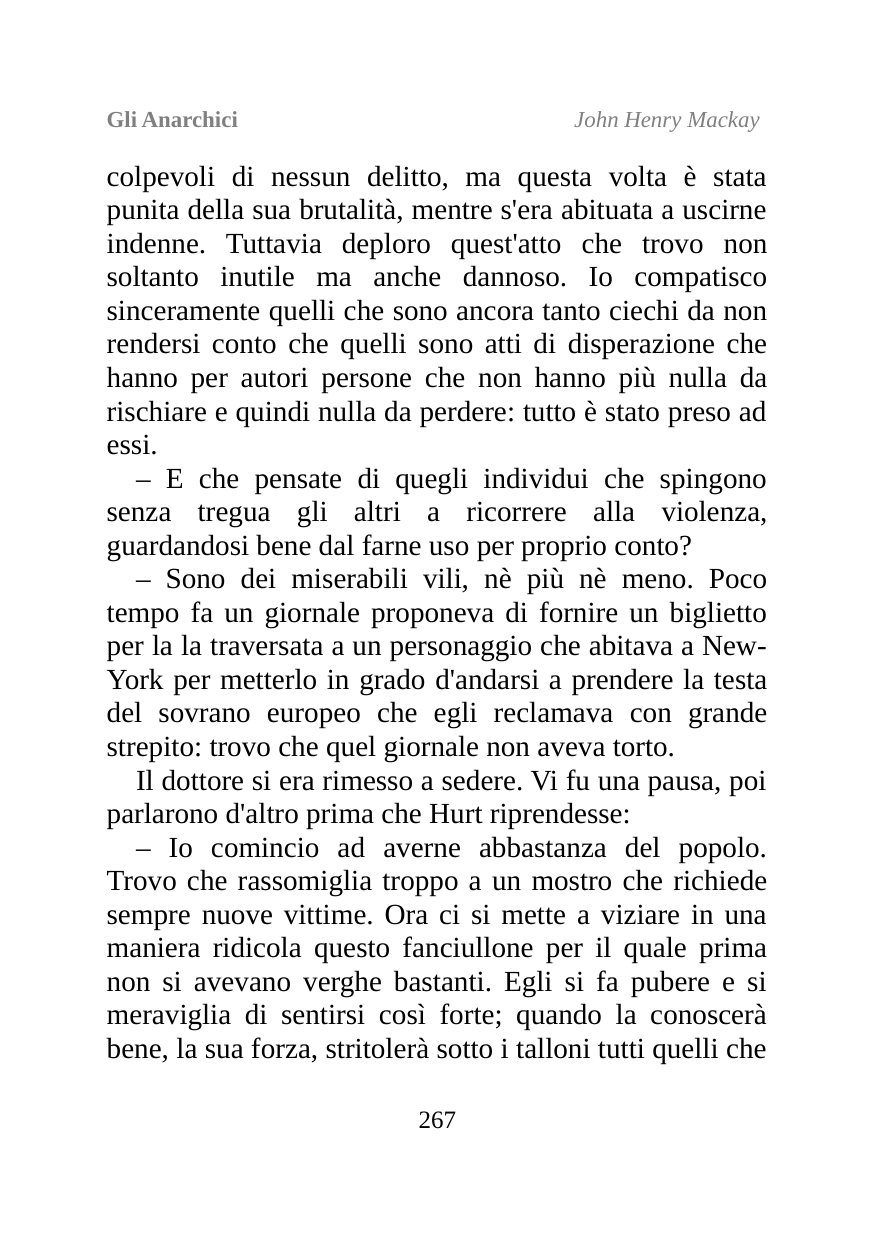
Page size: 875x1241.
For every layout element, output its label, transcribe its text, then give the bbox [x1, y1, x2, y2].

text – Sono dei miserabili vili, nè più nè meno. Poco tempo fa un giornale proponeva di fornire un biglietto per la la traversata a un personaggio che abitava a New-York per metterlo in grado d'andarsi a prendere la testa del sovrano europeo che egli reclamava con grande strepito: trovo che quel giornale non aveva torto. [106, 561, 768, 763]
text – E che pensate di quegli individui che spingono senza tregua gli altri a ricorrere alla violenza, guardandosi bene dal farne uso per proprio conto? [106, 461, 768, 561]
text Il dottore si era rimesso a sedere. Vi fu una pausa, poi parlarono d'altro prima che Hurt riprendesse: [106, 763, 768, 830]
text – Io comincio ad averne abbastanza del popolo. Trovo che rassomiglia troppo a un mostro che richiede sempre nuove vittime. Ora ci si mette a viziare in una maniera ridicola questo fanciullone per il quale prima non si avevano verghe bastanti. Egli si fa pubere e si meraviglia di sentirsi così forte; quando la conoscerà bene, la sua forza, stritolerà sotto i talloni tutti quelli che [106, 830, 768, 1064]
text colpevoli di nessun delitto, ma questa volta è stata punita della sua brutalità, mentre s'era abituata a uscirne indenne. Tuttavia deploro quest'atto che trovo non soltanto inutile ma anche dannoso. Io compatisco sinceramente quelli che sono ancora tanto ciechi da non rendersi conto che quelli sono atti di disperazione che hanno per autori persone che non hanno più nulla da rischiare e quindi nulla da perdere: tutto è stato preso ad essi. [106, 159, 768, 461]
